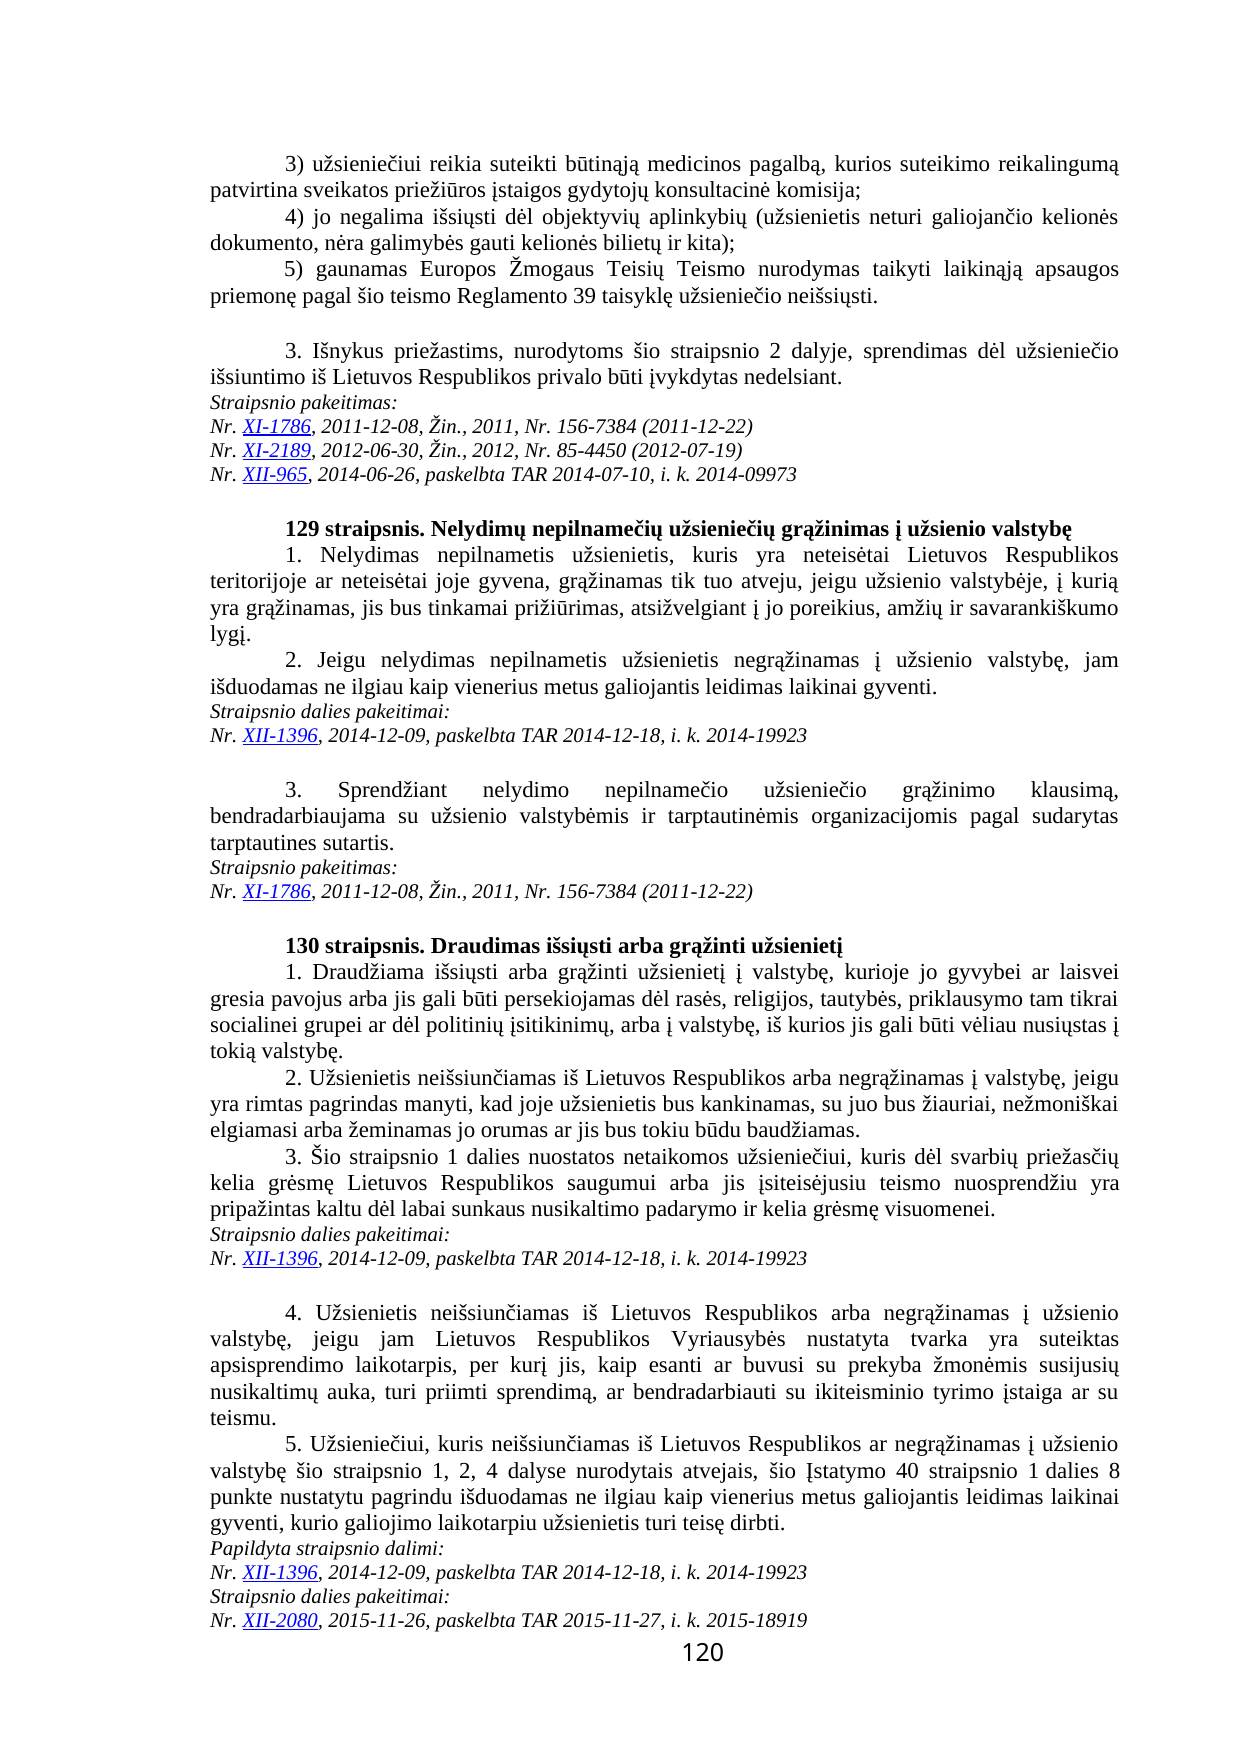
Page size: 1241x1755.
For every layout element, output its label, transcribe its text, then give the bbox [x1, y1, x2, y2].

text Nr. XII-1396, 2014-12-09, paskelbta TAR 2014-12-18, i. k. 2014-19923 [210, 1560, 1120, 1584]
text 4) jo negalima išsiųsti dėl objektyvių aplinkybių (užsienietis neturi galiojančio kelionės dokumento, nėra galimybės gauti kelionės bilietų ir kita); [210, 203, 1120, 255]
text Straipsnio dalies pakeitimai: [210, 1584, 1120, 1608]
text Straipsnio dalies pakeitimai: [210, 1222, 1120, 1246]
text 3. Išnykus priežastims, nurodytoms šio straipsnio 2 dalyje, sprendimas dėl užsieniečio išsiuntimo iš Lietuvos Respublikos privalo būti įvykdytas nedelsiant. [210, 337, 1120, 389]
text 1. Nelydimas nepilnametis užsienietis, kuris yra neteisėtai Lietuvos Respublikos teritorijoje ar neteisėtai joje gyvena, grąžinamas tik tuo atveju, jeigu užsienio valstybėje, į kurią yra grąžinamas, jis bus tinkamai prižiūrimas, atsižvelgiant į jo poreikius, amžių ir savarankiškumo lygį. [210, 541, 1120, 646]
text 1. Draudžiama išsiųsti arba grąžinti užsienietį į valstybę, kurioje jo gyvybei ar laisvei gresia pavojus arba jis gali būti persekiojamas dėl rasės, religijos, tautybės, priklausymo tam tikrai socialinei grupei ar dėl politinių įsitikinimų, arba į valstybę, iš kurios jis gali būti vėliau nusiųstas į tokią valstybę. [210, 958, 1120, 1064]
text 5) gaunamas Europos Žmogaus Teisių Teismo nurodymas taikyti laikinąją apsaugos priemonę pagal šio teismo Reglamento 39 taisyklę užsieniečio neišsiųsti. [210, 255, 1120, 308]
text Nr. XI-2189, 2012-06-30, Žin., 2012, Nr. 85-4450 (2012-07-19) [210, 438, 1120, 462]
text 2. Jeigu nelydimas nepilnametis užsienietis negrąžinamas į užsienio valstybę, jam išduodamas ne ilgiau kaip vienerius metus galiojantis leidimas laikinai gyventi. [210, 646, 1120, 699]
text 5. Užsieniečiui, kuris neišsiunčiamas iš Lietuvos Respublikos ar negrąžinamas į užsienio valstybę šio straipsnio 1, 2, 4 dalyse nurodytais atvejais, šio Įstatymo 40 straipsnio 1 dalies 8 punkte nustatytu pagrindu išduodamas ne ilgiau kaip vienerius metus galiojantis leidimas laikinai gyventi, kurio galiojimo laikotarpiu užsienietis turi teisę dirbti. [210, 1430, 1120, 1536]
text 130 straipsnis. Draudimas išsiųsti arba grąžinti užsienietį [210, 932, 1120, 958]
text 3. Sprendžiant nelydimo nepilnamečio užsieniečio grąžinimo klausimą, bendradarbiaujama su užsienio valstybėmis ir tarptautinėmis organizacijomis pagal sudarytas tarptautines sutartis. [210, 776, 1120, 855]
text 3. Šio straipsnio 1 dalies nuostatos netaikomos užsieniečiui, kuris dėl svarbių priežasčių kelia grėsmę Lietuvos Respublikos saugumui arba jis įsiteisėjusiu teismo nuosprendžiu yra pripažintas kaltu dėl labai sunkaus nusikaltimo padarymo ir kelia grėsmę visuomenei. [210, 1143, 1120, 1222]
text Nr. XI-1786, 2011-12-08, Žin., 2011, Nr. 156-7384 (2011-12-22) [210, 414, 1120, 438]
text Nr. XII-965, 2014-06-26, paskelbta TAR 2014-07-10, i. k. 2014-09973 [210, 462, 1120, 486]
text Straipsnio pakeitimas: [210, 855, 1120, 879]
text Straipsnio dalies pakeitimai: [210, 699, 1120, 723]
text Straipsnio pakeitimas: [210, 389, 1120, 414]
text Nr. XI-1786, 2011-12-08, Žin., 2011, Nr. 156-7384 (2011-12-22) [210, 879, 1120, 903]
text 2. Užsienietis neišsiunčiamas iš Lietuvos Respublikos arba negrąžinamas į valstybę, jeigu yra rimtas pagrindas manyti, kad joje užsienietis bus kankinamas, su juo bus žiauriai, nežmoniškai elgiamasi arba žeminamas jo orumas ar jis bus tokiu būdu baudžiamas. [210, 1064, 1120, 1143]
text Nr. XII-1396, 2014-12-09, paskelbta TAR 2014-12-18, i. k. 2014-19923 [210, 723, 1120, 747]
text 4. Užsienietis neišsiunčiamas iš Lietuvos Respublikos arba negrąžinamas į užsienio valstybę, jeigu jam Lietuvos Respublikos Vyriausybės nustatyta tvarka yra suteiktas apsisprendimo laikotarpis, per kurį jis, kaip esanti ar buvusi su prekyba žmonėmis susijusių nusikaltimų auka, turi priimti sprendimą, ar bendradarbiauti su ikiteisminio tyrimo įstaiga ar su teismu. [210, 1299, 1120, 1430]
text 3) užsieniečiui reikia suteikti būtinąją medicinos pagalbą, kurios suteikimo reikalingumą patvirtina sveikatos priežiūros įstaigos gydytojų konsultacinė komisija; [210, 150, 1120, 203]
text Papildyta straipsnio dalimi: [210, 1536, 1120, 1560]
text Nr. XII-2080, 2015-11-26, paskelbta TAR 2015-11-27, i. k. 2015-18919 [210, 1608, 1120, 1632]
text Nr. XII-1396, 2014-12-09, paskelbta TAR 2014-12-18, i. k. 2014-19923 [210, 1246, 1120, 1270]
text 129 straipsnis. Nelydimų nepilnamečių užsieniečių grąžinimas į užsienio valstybę [285, 514, 1120, 541]
